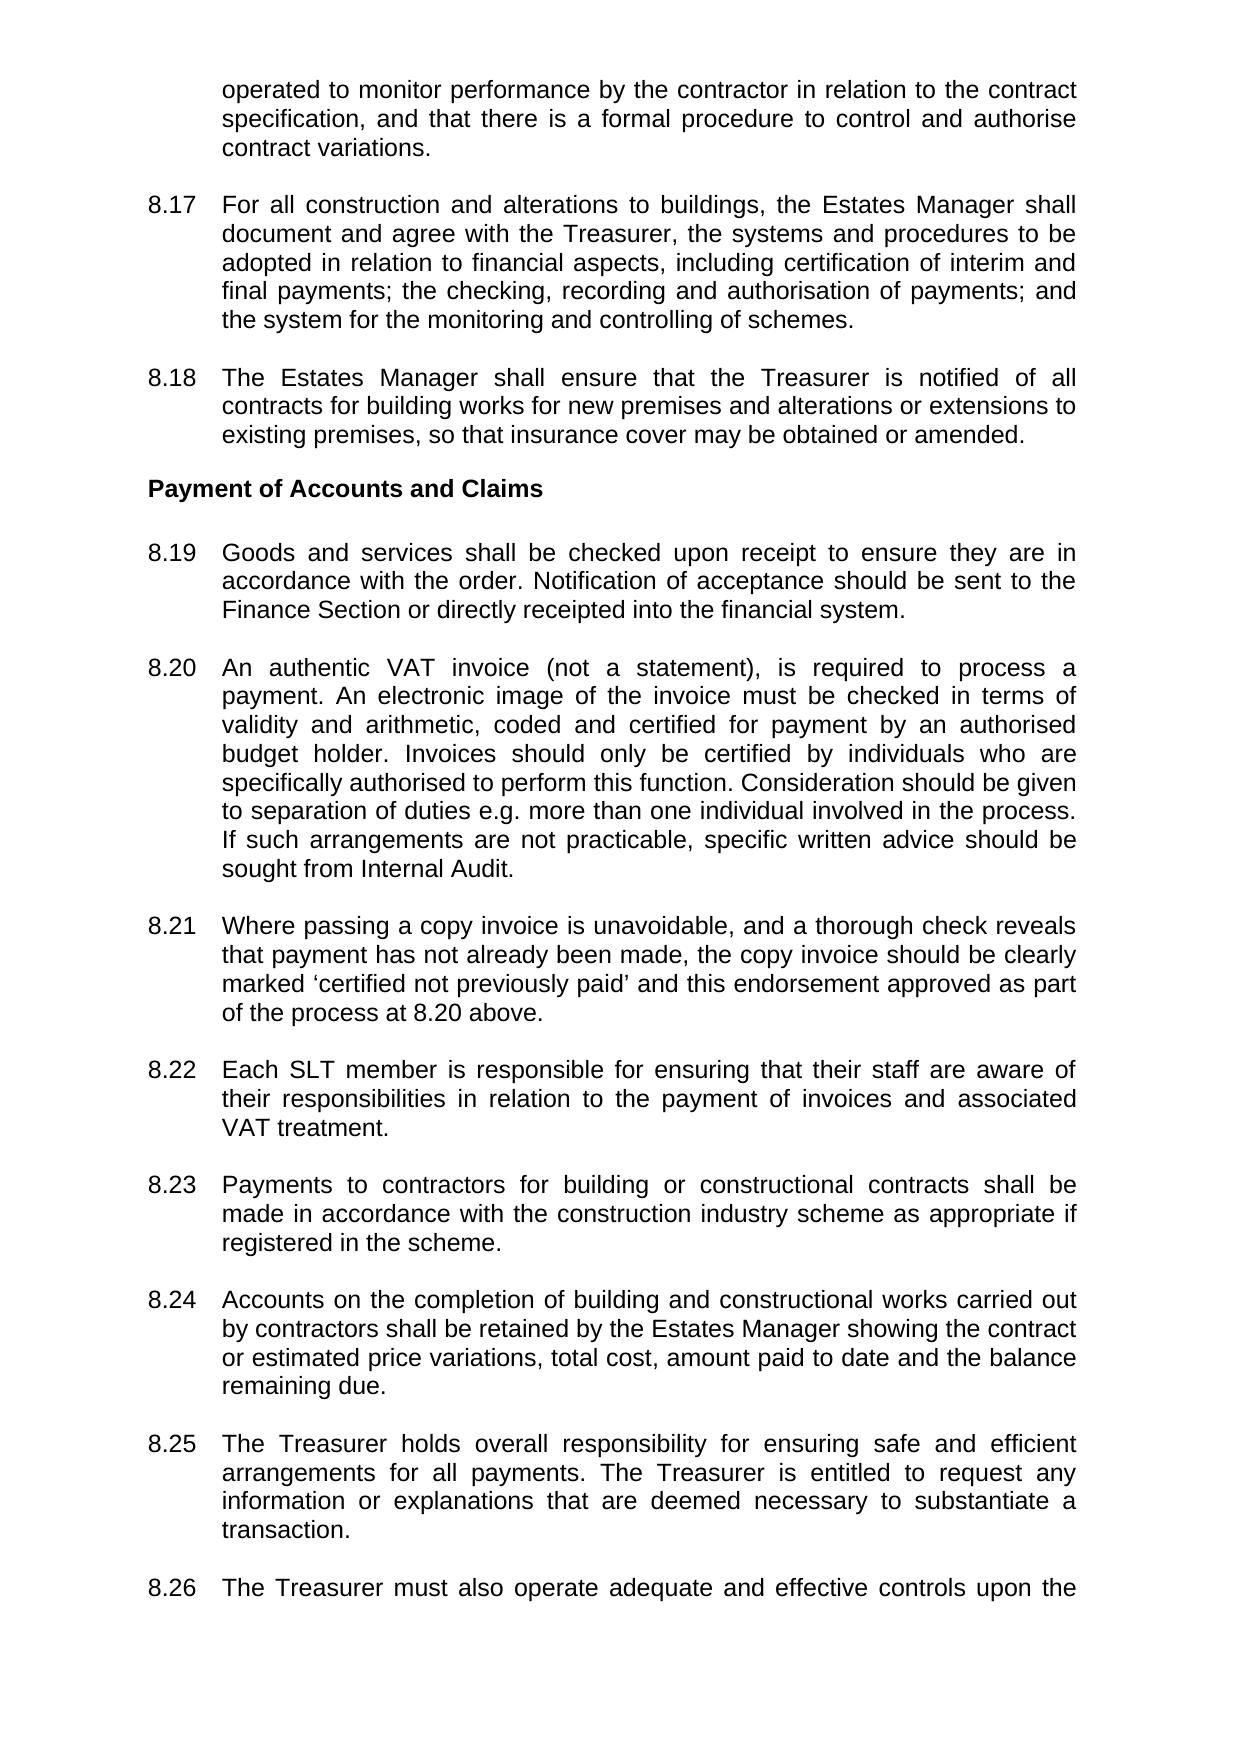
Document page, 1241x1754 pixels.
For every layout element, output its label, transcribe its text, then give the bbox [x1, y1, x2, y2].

text 8.23 Payments to contractors for building or constructional contracts shall be made in accordance with the construction industry scheme as appropriate if registered in the scheme. [148, 1170, 1078, 1256]
text 8.24 Accounts on the completion of building and constructional works carried out by contractors shall be retained by the Estates Manager showing the contract or estimated price variations, total cost, amount paid to date and the balance remaining due. [148, 1285, 1078, 1400]
text 8.17 For all construction and alterations to buildings, the Estates Manager shall document and agree with the Treasurer, the systems and procedures to be adopted in relation to financial aspects, including certification of interim and final payments; the checking, recording and authorisation of payments; and the system for the monitoring and controlling of schemes. [148, 190, 1078, 334]
text 8.25 The Treasurer holds overall responsibility for ensuring safe and efficient arrangements for all payments. The Treasurer is entitled to request any information or explanations that are deemed necessary to substantiate a transaction. [148, 1429, 1078, 1544]
subtitle Payment of Accounts and Claims [148, 474, 1078, 502]
text 8.22 Each SLT member is responsible for ensuring that their staff are aware of their responsibilities in relation to the payment of invoices and associated VAT treatment. [148, 1055, 1078, 1141]
text 8.19 Goods and services shall be checked upon receipt to ensure they are in accordance with the order. Notification of acceptance should be sent to the Finance Section or directly receipted into the financial system. [148, 537, 1078, 624]
text 8.18 The Estates Manager shall ensure that the Treasurer is notified of all contracts for building works for new premises and alterations or extensions to existing premises, so that insurance cover may be obtained or amended. [148, 362, 1078, 449]
text operated to monitor performance by the contractor in relation to the contract specification, and that there is a formal procedure to control and authorise contract variations. [148, 75, 1078, 161]
text 8.20 An authentic VAT invoice (not a statement), is required to process a payment. An electronic image of the invoice must be checked in terms of validity and arithmetic, coded and certified for payment by an authorised budget holder. Invoices should only be certified by individuals who are specifically authorised to perform this function. Consideration should be given to separation of duties e.g. more than one individual involved in the process. If such arrangements are not practicable, specific written advice should be sought from Internal Audit. [148, 652, 1078, 882]
text 8.21 Where passing a copy invoice is unavoidable, and a thorough check reveals that payment has not already been made, the copy invoice should be clearly marked ‘certified not previously paid’ and this endorsement approved as part of the process at 8.20 above. [148, 911, 1078, 1026]
text 8.26 The Treasurer must also operate adequate and effective controls upon the [148, 1572, 1078, 1601]
